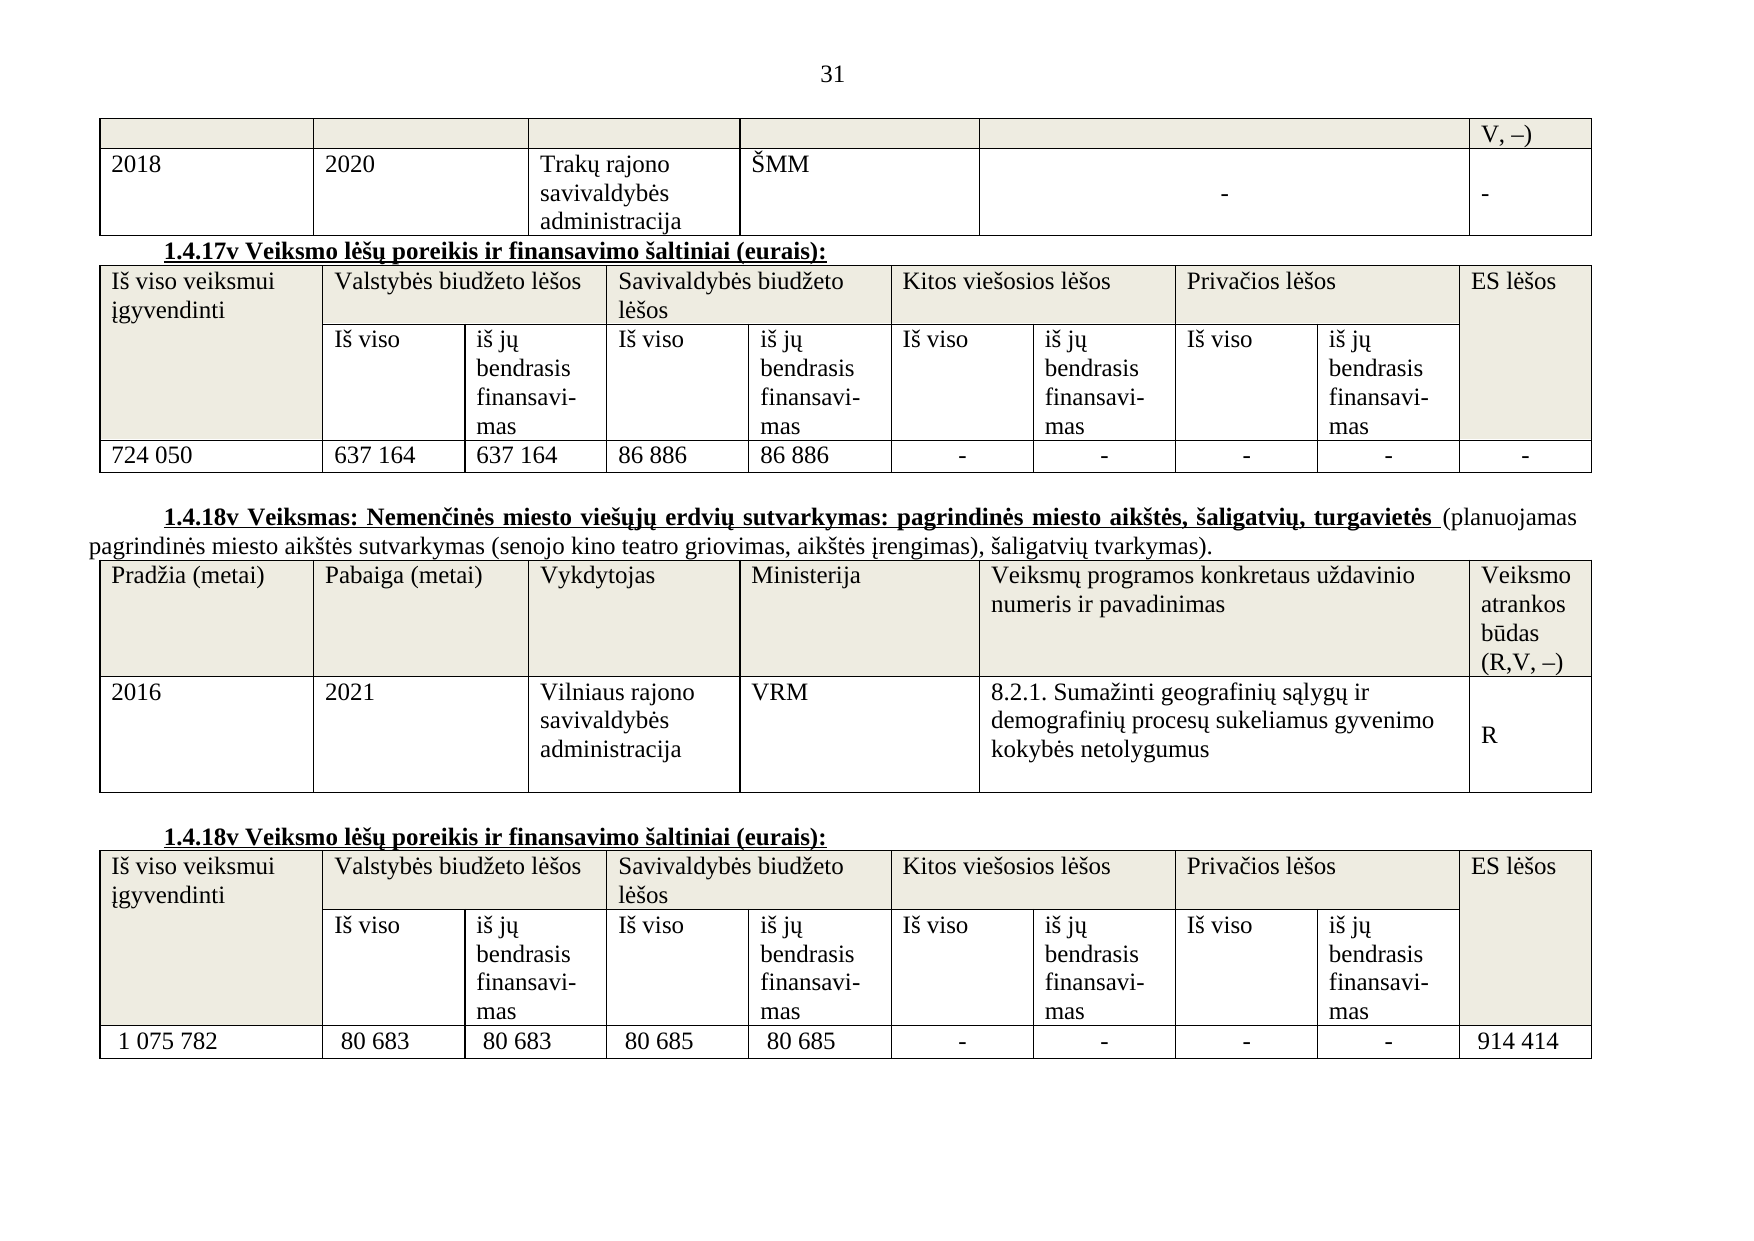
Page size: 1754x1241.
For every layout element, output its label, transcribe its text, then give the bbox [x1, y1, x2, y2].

table_cell - [1176, 1026, 1317, 1058]
table_cell 8.2.1. Sumažinti geografinių sąlygų ir demografinių procesų sukeliamus gyvenimo kokybės netolygumus [980, 677, 1469, 792]
table_cell - [980, 149, 1469, 235]
table_cell Vilniaus rajono savivaldybės administracija [529, 677, 739, 792]
table_cell Iš viso [1176, 910, 1317, 1025]
table_header [101, 119, 313, 148]
table_cell 724 050 [101, 441, 322, 472]
table_cell - [892, 441, 1033, 472]
table_cell 86 886 [749, 441, 891, 472]
table_cell - [1318, 1026, 1459, 1058]
table_cell 80 685 [749, 1026, 891, 1058]
table_cell 914 414 [1460, 1026, 1591, 1058]
table_cell iš jų bendrasis finansavi- mas [1034, 910, 1175, 1025]
table_header Iš viso veiksmui įgyvendinti [101, 266, 322, 439]
table_cell - [1034, 1026, 1175, 1058]
table_cell iš jų bendrasis finansavi- mas [1318, 325, 1459, 439]
table_header Savivaldybės biudžeto lėšos [607, 851, 891, 909]
table_header Privačios lėšos [1176, 266, 1459, 323]
table_cell iš jų bendrasis finansavi- mas [749, 325, 891, 439]
table_cell iš jų bendrasis finansavi- mas [1034, 325, 1175, 439]
table_cell 80 683 [466, 1026, 606, 1058]
table_header [741, 119, 979, 148]
table_cell Trakų rajono savivaldybės administracija [529, 149, 739, 235]
table_header [314, 119, 528, 148]
table_header Savivaldybės biudžeto lėšos [607, 266, 891, 323]
table_cell iš jų bendrasis finansavi- mas [466, 910, 606, 1025]
table_cell iš jų bendrasis finansavi- mas [749, 910, 891, 1025]
table_header [529, 119, 739, 148]
table_header Pabaiga (metai) [314, 561, 528, 676]
table_header Kitos viešosios lėšos [892, 266, 1175, 323]
table_cell VRM [741, 677, 979, 792]
table_cell 80 683 [323, 1026, 464, 1058]
table_header Veiksmų programos konkretaus uždavinio numeris ir pavadinimas [980, 561, 1469, 676]
table_cell Iš viso [892, 325, 1033, 439]
table_cell 637 164 [323, 441, 464, 472]
table_header [980, 119, 1469, 148]
table_header Kitos viešosios lėšos [892, 851, 1175, 909]
table_cell - [1460, 441, 1591, 472]
table_cell - [1034, 441, 1175, 472]
table_cell Iš viso [1176, 325, 1317, 439]
table_cell Iš viso [323, 910, 464, 1025]
table_cell 1 075 782 [101, 1026, 322, 1058]
table_header Valstybės biudžeto lėšos [323, 851, 606, 909]
table_cell Iš viso [892, 910, 1033, 1025]
table_cell iš jų bendrasis finansavi- mas [466, 325, 606, 439]
text 1.4.18v Veiksmas: Nemenčinės miesto viešųjų erdvių sutvarkymas: pagrindinės miesto aikštės, šaligatvių, turgavietės (planuojamas pagrindinės miesto aikštės sutvarkymas (senojo kino teatro griovimas, aikštės įrengimas), šaligatvių tvarkymas). [89, 502, 1577, 559]
table_cell 2018 [101, 149, 313, 235]
table_cell 2020 [314, 149, 528, 235]
table_header Vykdytojas [529, 561, 739, 676]
table_cell 80 685 [607, 1026, 748, 1058]
table_cell - [892, 1026, 1033, 1058]
table_header ES lėšos [1460, 851, 1591, 1025]
table_header Iš viso veiksmui įgyvendinti [101, 851, 322, 1025]
table_cell - [1176, 441, 1317, 472]
table_cell 2021 [314, 677, 528, 792]
table_cell R [1470, 677, 1591, 792]
table_header V, –) [1470, 119, 1591, 148]
table_cell Iš viso [607, 325, 748, 439]
table_cell - [1318, 441, 1459, 472]
table_cell Iš viso [323, 325, 464, 439]
table_cell - [1470, 149, 1591, 235]
table_cell 2016 [101, 677, 313, 792]
table_cell Iš viso [607, 910, 748, 1025]
text 1.4.17v Veiksmo lėšų poreikis ir finansavimo šaltiniai (eurais): [89, 236, 1577, 265]
table_header Privačios lėšos [1176, 851, 1459, 909]
table_header Veiksmo atrankos būdas (R,V, –) [1470, 561, 1591, 676]
table_cell iš jų bendrasis finansavi- mas [1318, 910, 1459, 1025]
table_header ES lėšos [1460, 266, 1591, 439]
table_header Ministerija [741, 561, 979, 676]
text 1.4.18v Veiksmo lėšų poreikis ir finansavimo šaltiniai (eurais): [89, 822, 1577, 850]
table_header Pradžia (metai) [101, 561, 313, 676]
table_cell 86 886 [607, 441, 748, 472]
table_cell 637 164 [466, 441, 606, 472]
table_cell ŠMM [741, 149, 979, 235]
table_header Valstybės biudžeto lėšos [323, 266, 606, 323]
